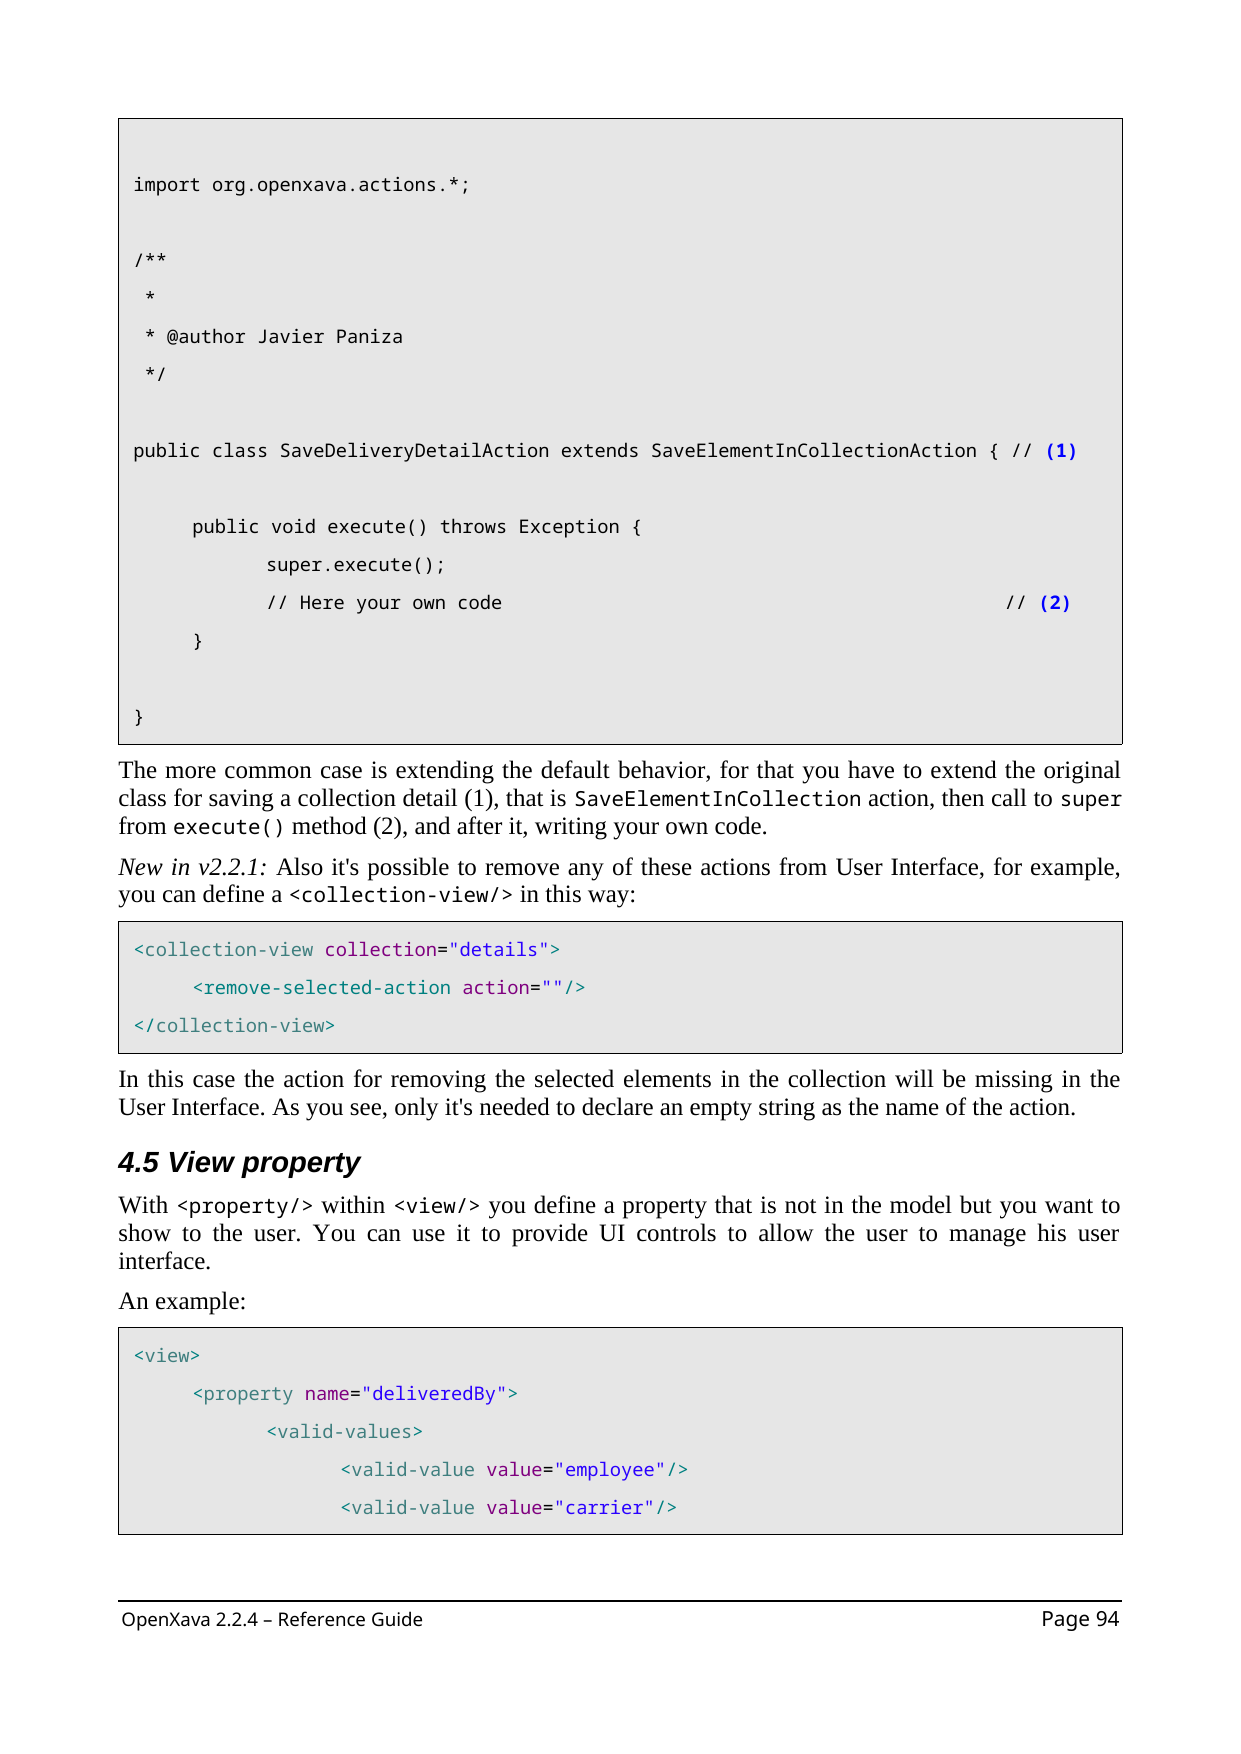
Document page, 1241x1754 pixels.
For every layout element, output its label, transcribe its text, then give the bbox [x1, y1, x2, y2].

text An example: [118, 1287, 1122, 1315]
text <valid-value value="employee"/> [119, 1441, 1122, 1479]
text public void execute() throws Exception { [119, 498, 1122, 536]
text } [119, 612, 1122, 650]
text <collection-view collection="details"> [119, 922, 1122, 959]
text <valid-values> [119, 1403, 1122, 1441]
text </collection-view> [119, 997, 1122, 1053]
text * [119, 270, 1122, 308]
text In this case the action for removing the selected elements in the collection will be missing in the User Interface. As you see, only it's needed to declare an empty string as the name of the action. [118, 1065, 1122, 1121]
text The more common case is extending the default behavior, for that you have to extend the original class for saving a collection detail (1), that is SaveElementInCollection action, then call to super from execute() method (2), and after it, writing your own code. [118, 756, 1122, 840]
text <property name="deliveredBy"> [119, 1365, 1122, 1403]
text * @author Javier Paniza [119, 308, 1122, 346]
text */ [119, 346, 1122, 384]
text import org.openxava.actions.*; [119, 156, 1122, 194]
text <remove-selected-action action=""/> [119, 959, 1122, 997]
text New in v2.2.1: Also it's possible to remove any of these actions from User Interface, for example, you can define a <collection-view/> in this way: [118, 853, 1122, 909]
text /** [119, 232, 1122, 270]
text } [119, 688, 1122, 744]
text // Here your own code // (2) [119, 574, 1122, 612]
text <view> [119, 1328, 1122, 1365]
text super.execute(); [119, 536, 1122, 574]
text <valid-value value="carrier"/> [119, 1479, 1122, 1534]
subtitle View property [118, 1146, 1122, 1178]
text With <property/> within <view/> you define a property that is not in the model but you want to show to the user. You can use it to provide UI controls to allow the user to manage his user interface. [118, 1191, 1122, 1274]
text public class SaveDeliveryDetailAction extends SaveElementInCollectionAction { // (1) [119, 422, 1122, 460]
